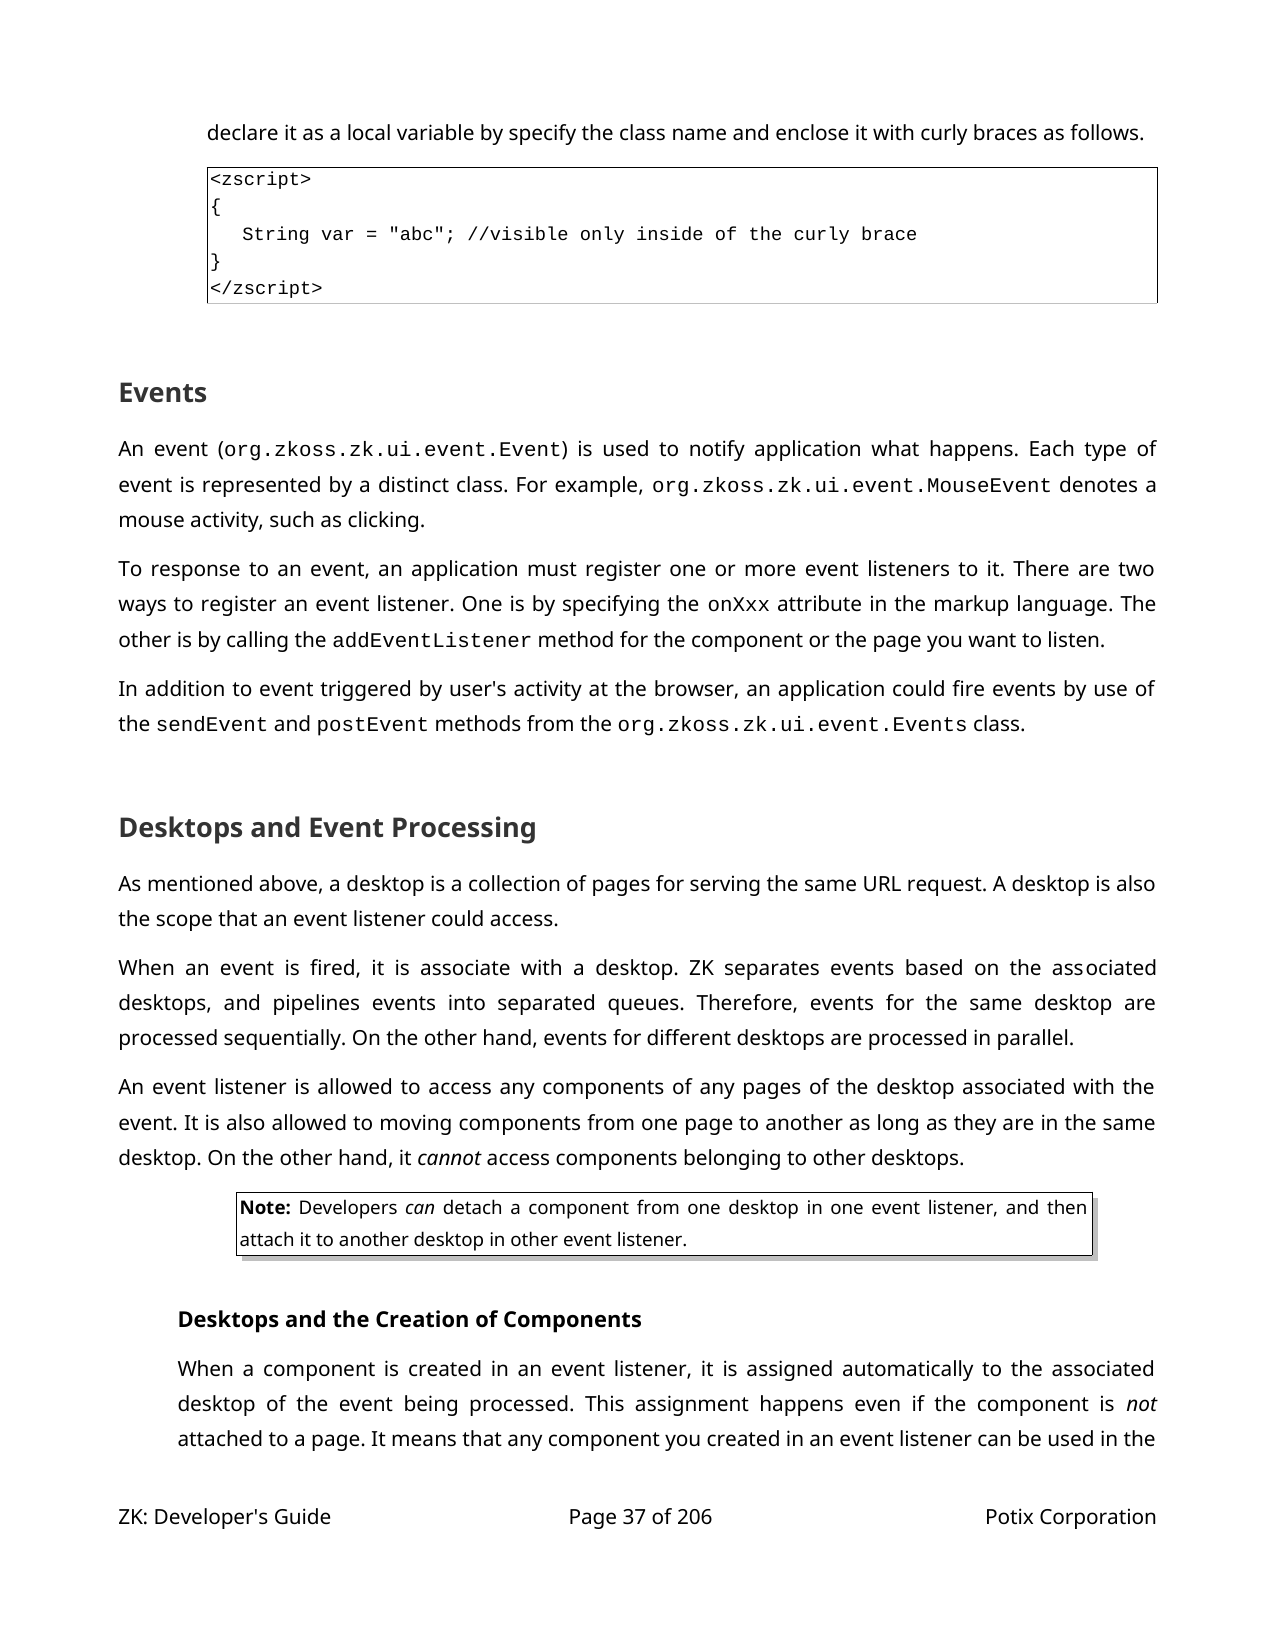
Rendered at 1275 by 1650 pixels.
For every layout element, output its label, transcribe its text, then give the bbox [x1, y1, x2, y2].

text As mentioned above, a desktop is a collection of pages for serving the same URL request. A desktop is also the scope that an event listener could access. [118, 869, 1157, 932]
subtitle Desktops and the Creation of Components [177, 1303, 1157, 1333]
text <zscript> [208, 168, 1157, 191]
subtitle Desktops and Event Processing [118, 809, 1157, 845]
text When an event is fired, it is associate with a desktop. ZK separates events based on the associated desktops, and pipelines events into separated queues. Therefore, events for the same desktop are processed sequentially. On the other hand, events for different desktops are processed in parallel. [118, 953, 1157, 1052]
text declare it as a local variable by specify the class name and enclose it with curly braces as follows. [207, 118, 1157, 146]
text { [208, 194, 1157, 218]
text When a component is created in an event listener, it is assigned automatically to the associated desktop of the event being processed. This assignment happens even if the component is not attached to a page. It means that any component you created in an event listener can be used in the [177, 1354, 1157, 1453]
text To response to an event, an application must register one or more event listeners to it. There are two ways to register an event listener. One is by specifying the onXxx attribute in the markup language. The other is by calling the addEventListener method for the component or the page you want to listen. [118, 554, 1157, 653]
text Note: Developers can detach a component from one desktop in one event listener, and then attach it to another desktop in other event listener. [237, 1193, 1092, 1255]
text String var = "abc"; //visible only inside of the curly brace [208, 221, 1157, 246]
subtitle Events [118, 374, 1157, 411]
text An event (org.zkoss.zk.ui.event.Event) is used to notify application what happens. Each type of event is represented by a distinct class. For example, org.zkoss.zk.ui.event.MouseEvent denotes a mouse activity, such as clicking. [118, 434, 1157, 533]
text </zscript> [208, 276, 1157, 303]
text In addition to event triggered by user's activity at the browser, an application could fire events by use of the sendEvent and postEvent methods from the org.zkoss.zk.ui.event.Events class. [118, 674, 1157, 738]
text An event listener is allowed to access any components of any pages of the desktop associated with the event. It is also allowed to moving components from one page to another as long as they are in the same desktop. On the other hand, it cannot access components belonging to other desktops. [118, 1072, 1157, 1171]
text } [208, 248, 1157, 273]
